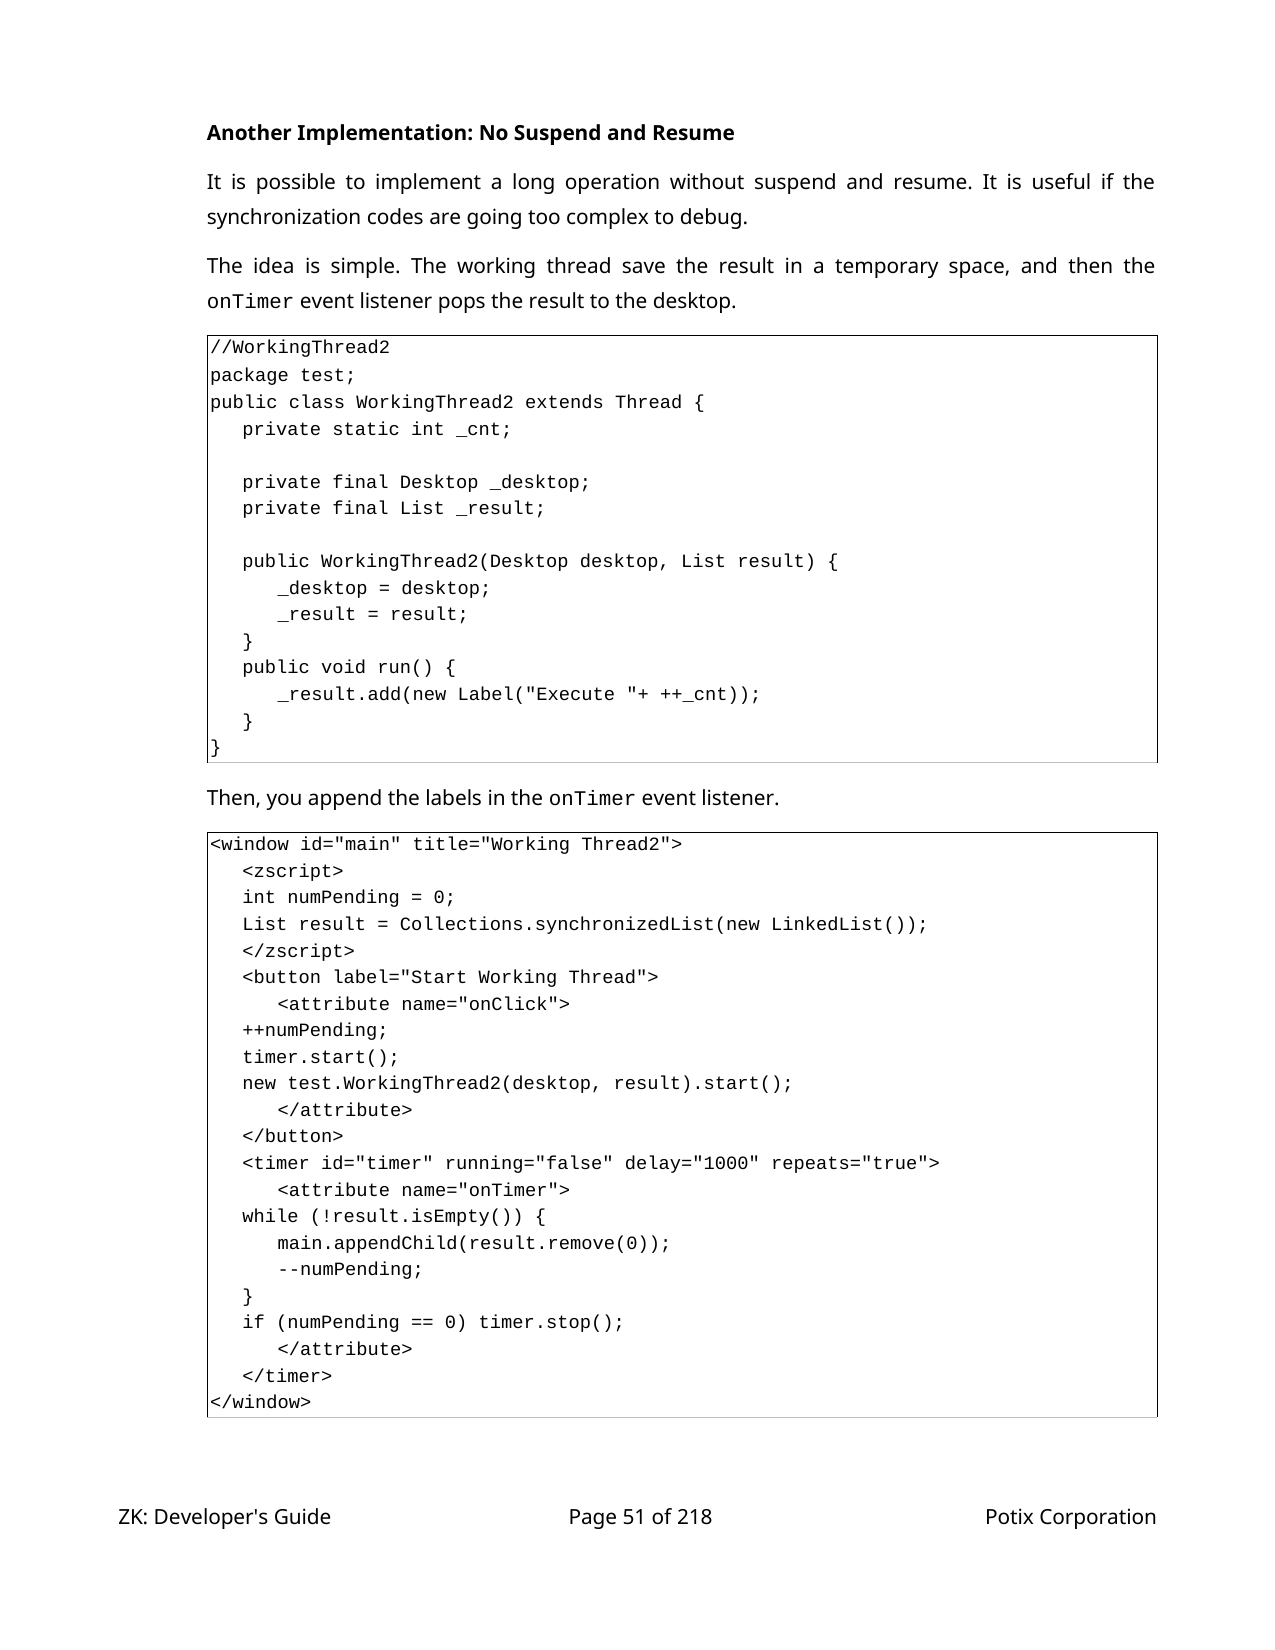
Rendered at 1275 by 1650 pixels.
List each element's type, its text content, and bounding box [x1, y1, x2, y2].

text Then, you append the labels in the onTimer event listener. [207, 783, 1157, 812]
text //WorkingThread2 [208, 336, 1157, 360]
subtitle Another Implementation: No Suspend and Resume [207, 118, 1157, 146]
text It is possible to implement a long operation without suspend and resume. It is useful if the synchronization codes are going too complex to debug. [207, 167, 1157, 230]
text <window id="main" title="Working Thread2"> <zscript> int numPending = 0; List result = Collections.synchronizedList(new LinkedList()); </zscript> <button label="Start Working Thread"> <attribute name="onClick"> ++numPending; timer.start(); new test.WorkingThread2(desktop, result).start(); </attribute> </button> <timer id="timer" running="false" delay="1000" repeats="true"> <attribute name="onTimer"> while (!result.isEmpty()) { main.appendChild(result.remove(0)); --numPending; } if (numPending == 0) timer.stop(); </attribute> </timer> </window> [208, 833, 1157, 1417]
text public class WorkingThread2 extends Thread { private static int _cnt; private final Desktop _desktop; private final List _result; public WorkingThread2(Desktop desktop, List result) { _desktop = desktop; _result = result; } public void run() { _result.add(new Label("Execute "+ ++_cnt)); } } [208, 390, 1157, 762]
text package test; [208, 363, 1157, 387]
text The idea is simple. The working thread save the result in a temporary space, and then the onTimer event listener pops the result to the desktop. [207, 251, 1157, 315]
